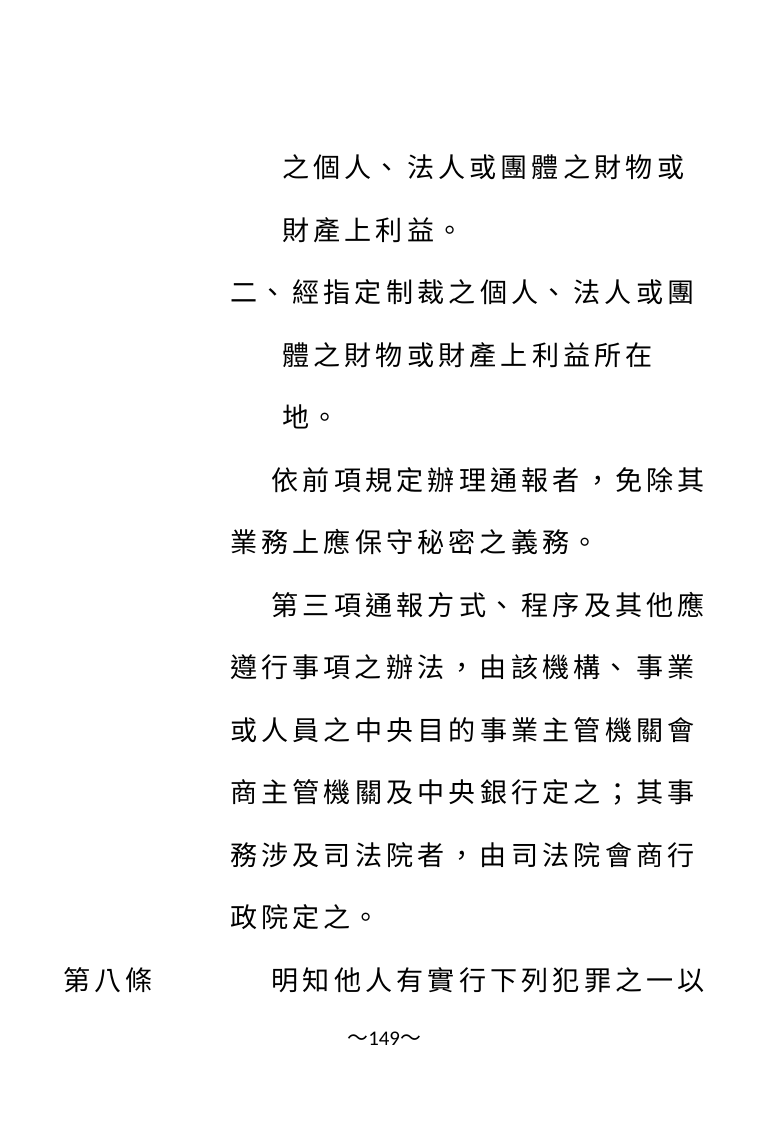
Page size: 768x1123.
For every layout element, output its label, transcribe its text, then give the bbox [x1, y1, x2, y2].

table_cell [44, 124, 207, 937]
table_cell 之個人、法人或團體之財物或財產上利益。 二、經指定制裁之個人、法人或團體之財物或財產上利益所在地。 依前項規定辦理通報者，免除其業務上應保守秘密之義務。 第三項通報方式、程序及其他應遵行事項之辦法，由該機構、事業或人員之中央目的事業主管機關會商主管機關及中央銀行定之；其事務涉及司法院者，由司法院會商行政院定之。 [207, 124, 723, 937]
table_cell 第八條 [44, 937, 207, 999]
table_cell 明知他人有實行下列犯罪之一以 [207, 937, 723, 999]
